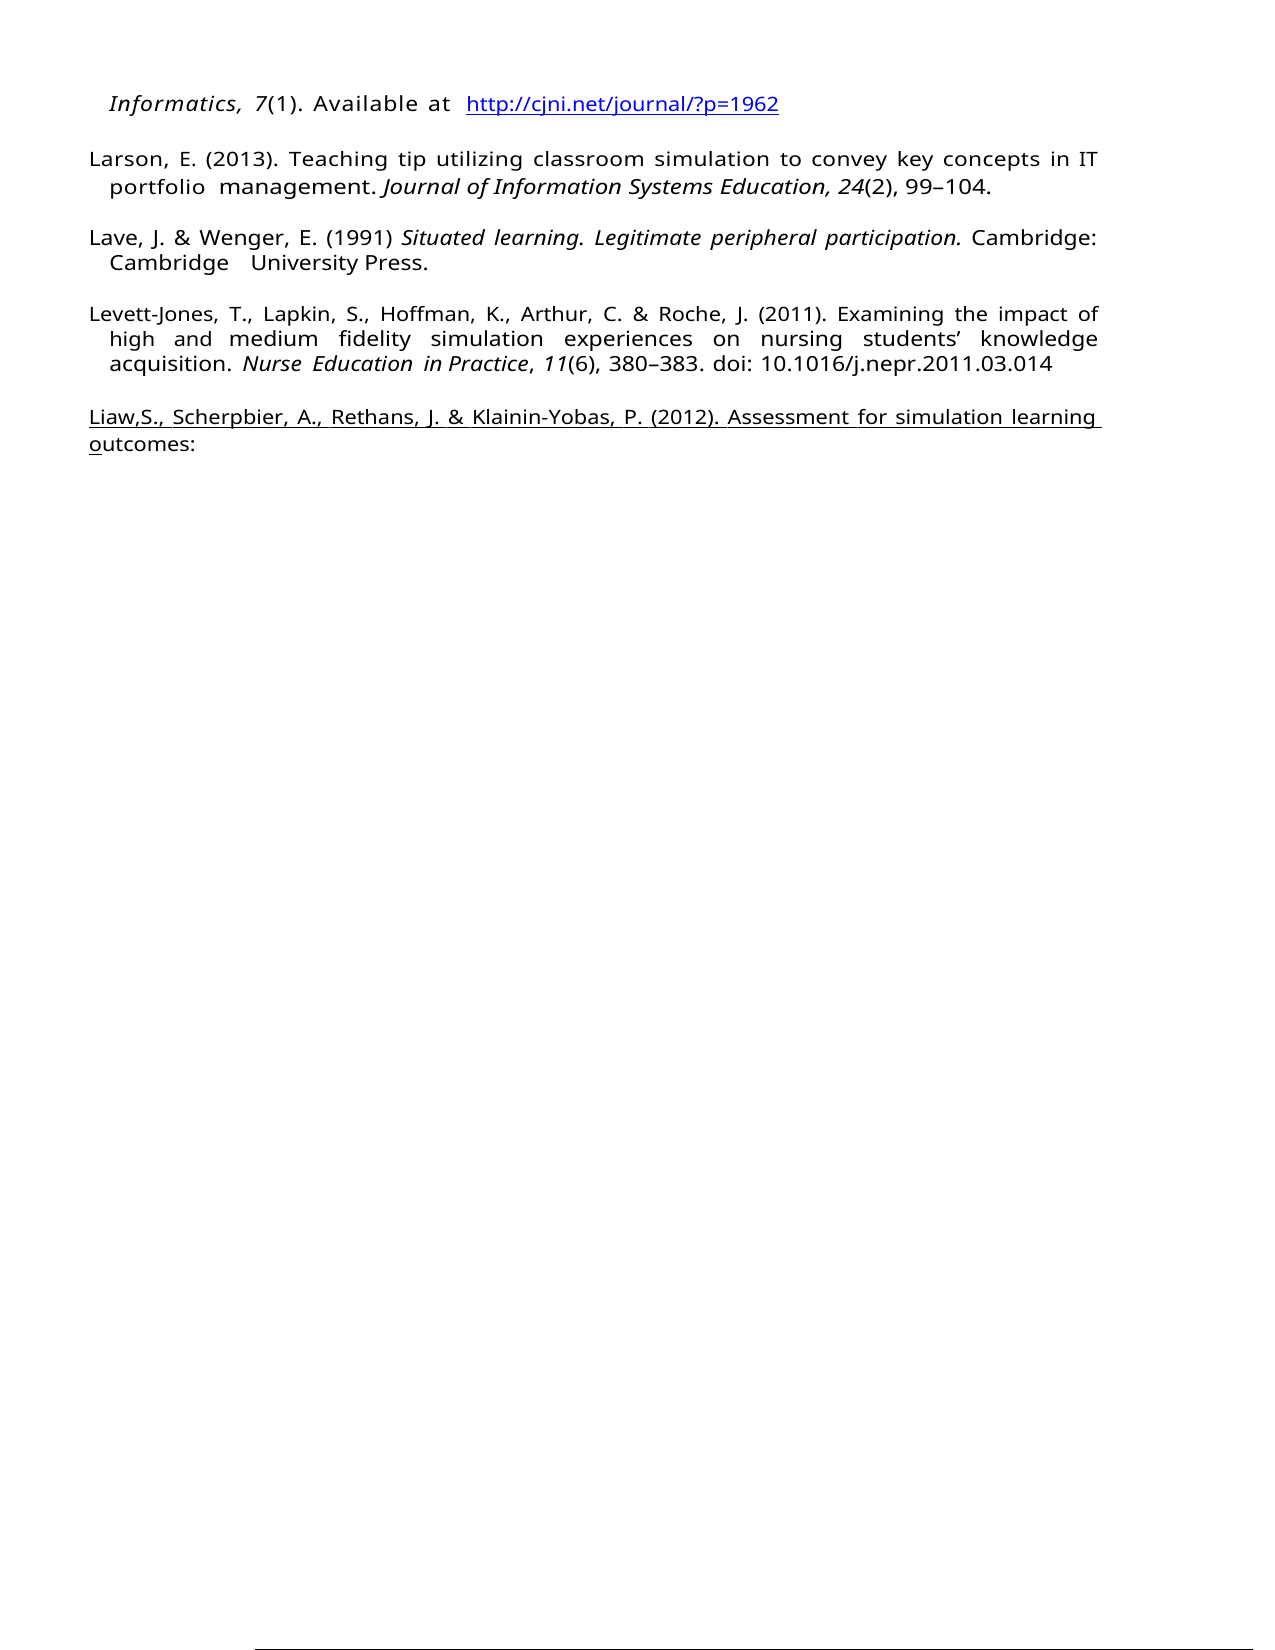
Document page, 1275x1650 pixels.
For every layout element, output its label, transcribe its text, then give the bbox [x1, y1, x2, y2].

text Larson, E. (2013). Teaching tip utilizing classroom simulation to convey key concepts in IT portfolio management. Journal of Information Systems Education, 24(2), 99–104. [88, 145, 1098, 201]
text Liaw,S., Scherpbier, A., Rethans, J. & Klainin-Yobas, P. (2012). Assessment for simulation learning outcomes: [88, 404, 1112, 458]
text Lave, J. & Wenger, E. (1991) Situated learning. Legitimate peripheral participation. Cambridge: Cambridge University Press. [88, 226, 1098, 276]
text Levett-Jones, T., Lapkin, S., Hoﬀman, K., Arthur, C. & Roche, J. (2011). Examining the impact of high and medium ﬁdelity simulation experiences on nursing students’ knowledge acquisition. Nurse Education in Practice, 11(6), 380–383. doi: 10.1016/j.nepr.2011.03.014 [88, 302, 1098, 376]
text Informatics, 7(1). Available at http://cjni.net/journal/?p=1962 [88, 89, 1099, 118]
